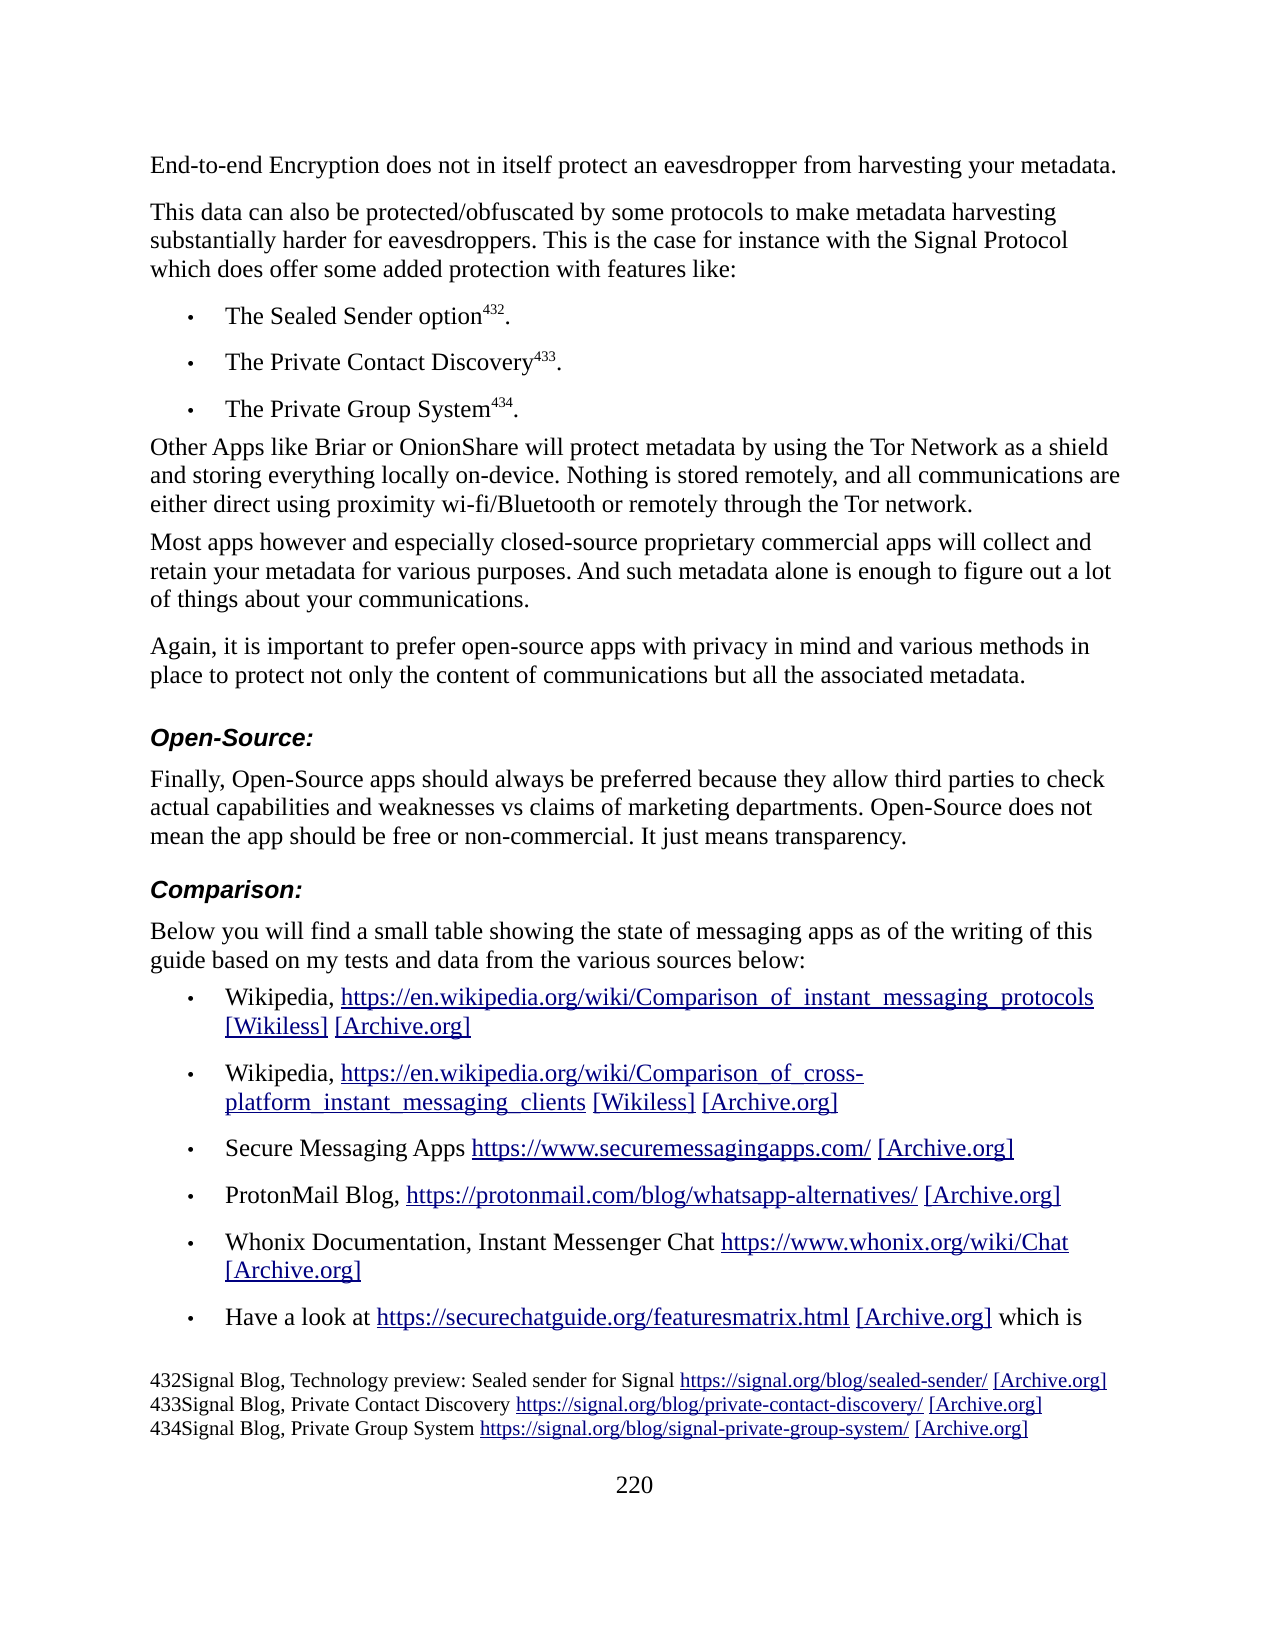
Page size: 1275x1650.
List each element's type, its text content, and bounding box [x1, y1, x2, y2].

list Wikipedia, https://en.wikipedia.org/wiki/Comparison_of_instant_messaging_protocols [Wikiless] [Archive.org] [187, 982, 1125, 1040]
text This data can also be protected/obfuscated by some protocols to make metadata harvesting substantially harder for eavesdroppers. This is the case for instance with the Signal Protocol which does offer some added protection with features like: [150, 197, 1125, 283]
text Below you will find a small table showing the state of messaging apps as of the writing of this guide based on my tests and data from the various sources below: [150, 916, 1125, 973]
list Whonix Documentation, Instant Messenger Chat https://www.whonix.org/wiki/Chat [Archive.org] [187, 1227, 1125, 1284]
text End-to-end Encryption does not in itself protect an eavesdropper from harvesting your metadata. [150, 150, 1125, 179]
list Signal Blog, Private Contact Discovery https://signal.org/blog/private-contact-discovery/ [Archive.org] [150, 1392, 1125, 1416]
list Wikipedia, https://en.wikipedia.org/wiki/Comparison_of_cross-platform_instant_messaging_clients [Wikiless] [Archive.org] [187, 1058, 1125, 1115]
list The Private Contact Discovery. [187, 347, 1125, 376]
text Again, it is important to prefer open-source apps with privacy in mind and various methods in place to protect not only the content of communications but all the associated metadata. [150, 631, 1125, 689]
list ProtonMail Blog, https://protonmail.com/blog/whatsapp-alternatives/ [Archive.org] [187, 1180, 1125, 1209]
list Have a look at https://securechatguide.org/featuresmatrix.html [Archive.org] which is [187, 1302, 1125, 1331]
list The Sealed Sender option. [187, 301, 1125, 329]
text Most apps however and especially closed-source proprietary commercial apps will collect and retain your metadata for various purposes. And such metadata alone is enough to figure out a lot of things about your communications. [150, 527, 1125, 613]
text Other Apps like Briar or OnionShare will protect metadata by using the Tor Network as a shield and storing everything locally on-device. Nothing is stored remotely, and all communications are either direct using proximity wi-fi/Bluetooth or remotely through the Tor network. [150, 432, 1125, 518]
text Finally, Open-Source apps should always be preferred because they allow third parties to check actual capabilities and weaknesses vs claims of marketing departments. Open-Source does not mean the app should be free or non-commercial. It just means transparency. [150, 764, 1125, 850]
list Signal Blog, Private Group System https://signal.org/blog/signal-private-group-system/ [Archive.org] [150, 1416, 1125, 1440]
list The Private Group System. [187, 394, 1125, 423]
list Signal Blog, Technology preview: Sealed sender for Signal https://signal.org/blog/sealed-sender/ [Archive.org] [150, 1368, 1125, 1392]
subtitle Comparison: [150, 875, 1125, 903]
list Secure Messaging Apps https://www.securemessagingapps.com/ [Archive.org] [187, 1133, 1125, 1162]
subtitle Open-Source: [150, 723, 1125, 751]
